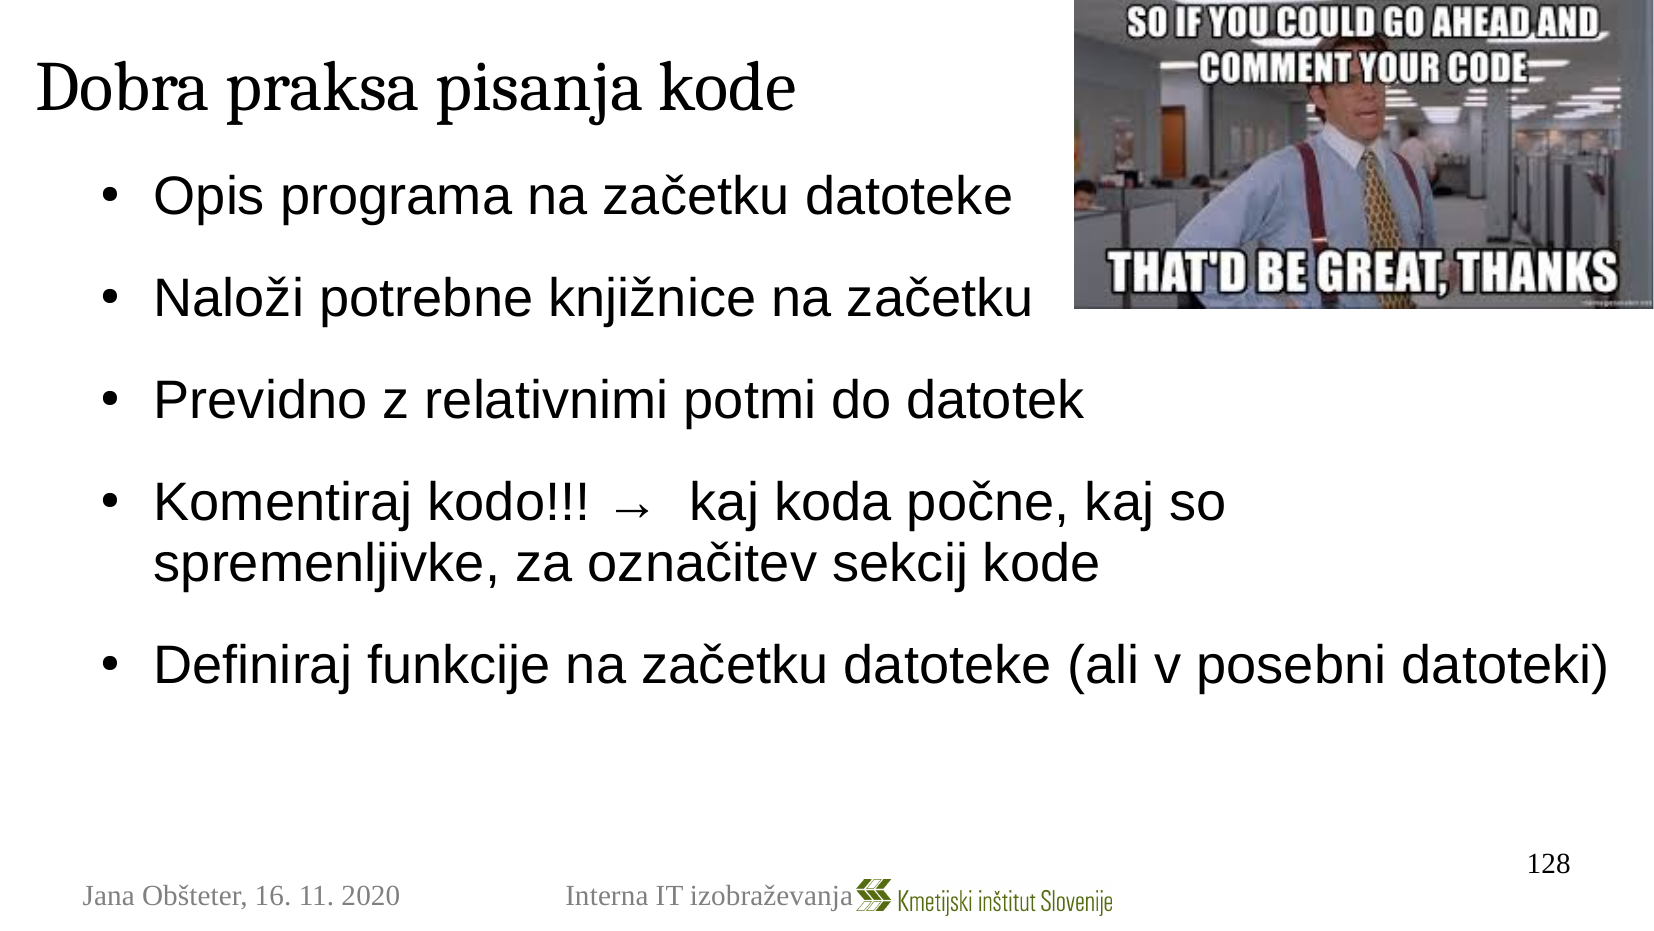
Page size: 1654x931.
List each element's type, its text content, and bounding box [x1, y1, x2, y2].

picture [856, 879, 1112, 916]
title Dobra praksa pisanja kode [35, 21, 1074, 154]
list Opis programa na začetku datoteke Naloži potrebne knjižnice na začetku Previdno z relativnimi potmi do datotek Komentiraj kodo!!! → kaj koda počne, kaj so spremenljivke, za označitev sekcij kode Definiraj funkcije na začetku datoteke (ali v posebni datoteki) [82, 165, 1642, 827]
picture [1074, 0, 1654, 310]
